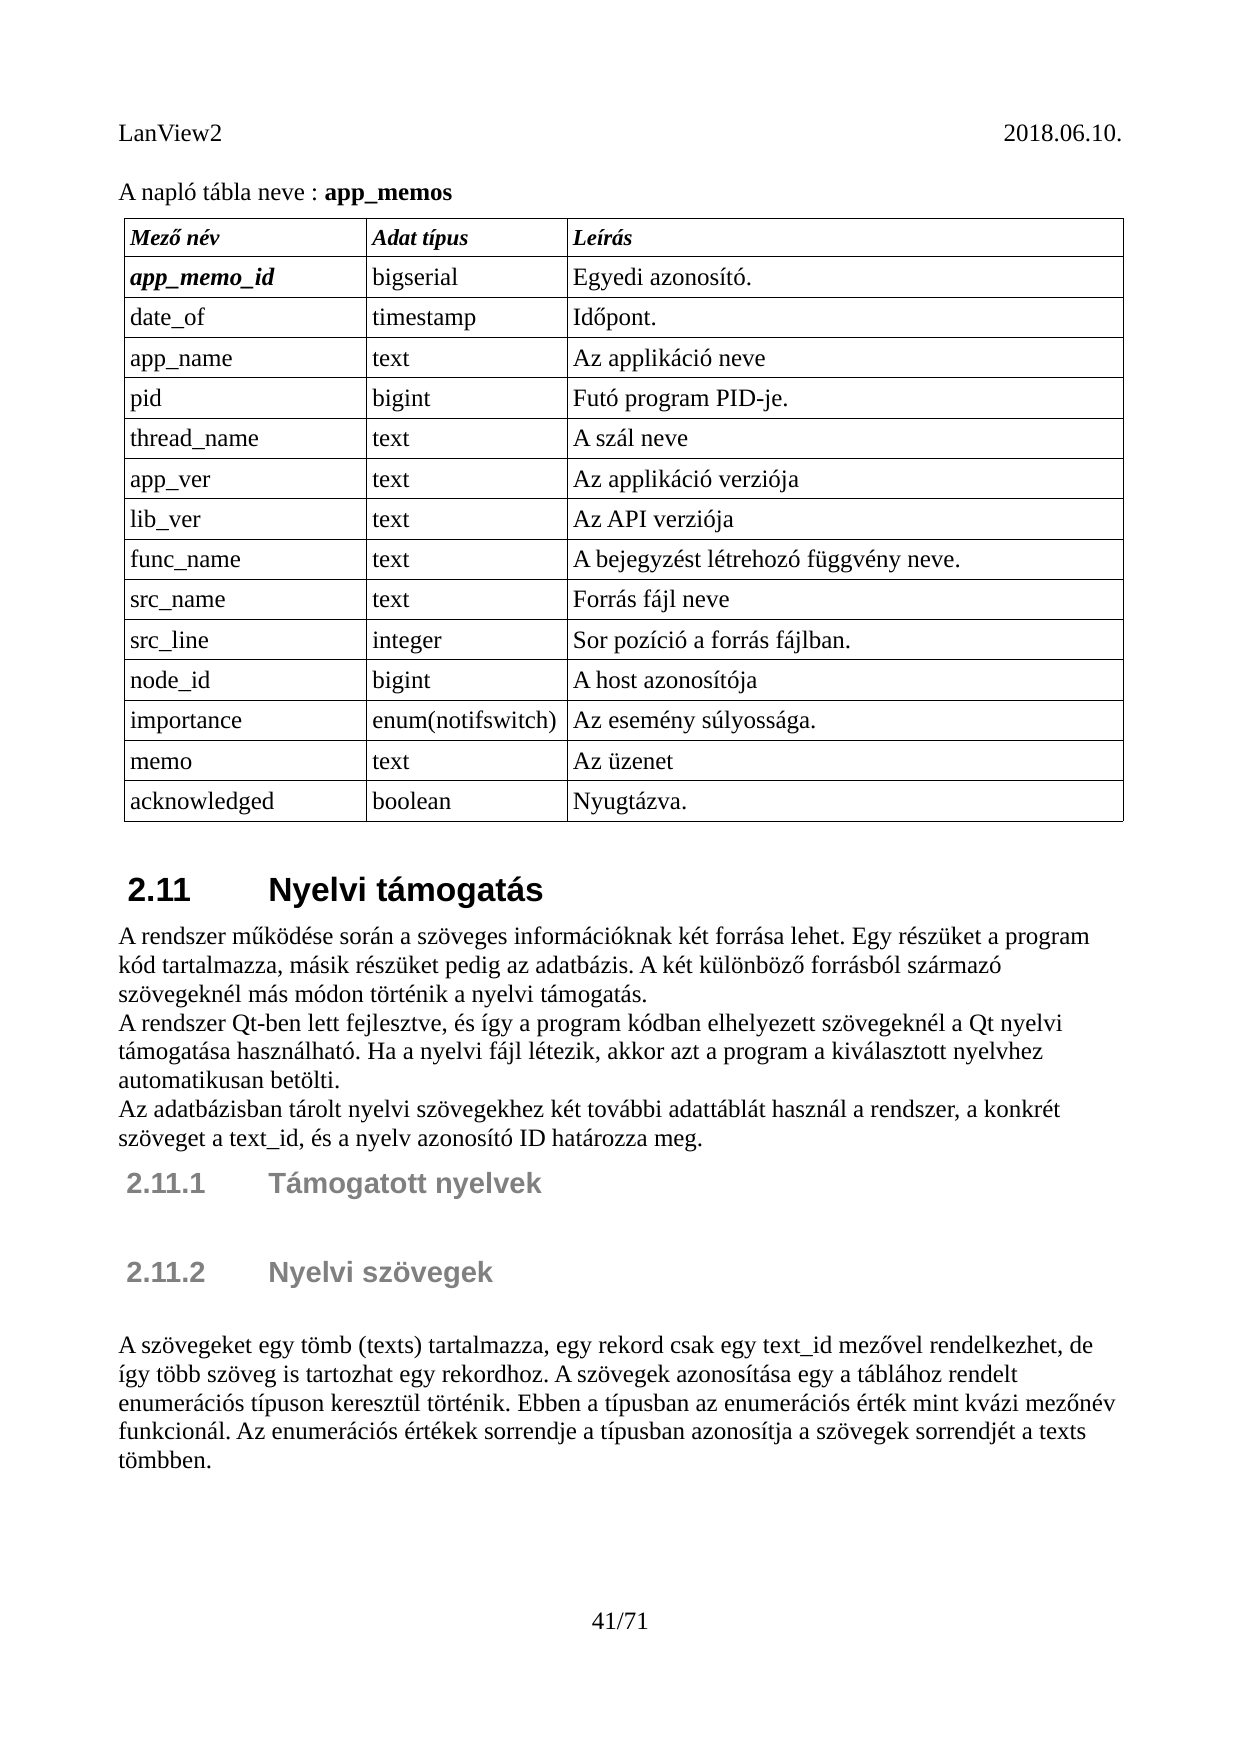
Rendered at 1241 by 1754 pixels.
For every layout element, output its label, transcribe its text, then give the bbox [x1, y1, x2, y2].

table_cell Az esemény súlyossága. [568, 701, 1123, 740]
table_cell text [367, 540, 567, 579]
text Az adatbázisban tárolt nyelvi szövegekhez két további adattáblát használ a rendszer, a konkrét szöveget a text_id, és a nyelv azonosító ID határozza meg. [118, 1094, 1122, 1151]
table_cell func_name [125, 540, 366, 579]
subtitle Nyelvi szövegek [118, 1255, 1122, 1289]
table_cell A host azonosítója [568, 660, 1123, 700]
table_cell Időpont. [568, 298, 1123, 337]
table_cell src_name [125, 580, 366, 619]
table_cell acknowledged [125, 781, 366, 821]
text A rendszer Qt-ben lett fejlesztve, és így a program kódban elhelyezett szövegeknél a Qt nyelvi támogatása használható. Ha a nyelvi fájl létezik, akkor azt a program a kiválasztott nyelvhez automatikusan betölti. [118, 1008, 1122, 1094]
table_cell date_of [125, 298, 366, 337]
table_cell text [367, 580, 567, 619]
table_cell app_name [125, 338, 366, 377]
table_cell bigint [367, 660, 567, 700]
table_cell text [367, 459, 567, 498]
text A szövegeket egy tömb (texts) tartalmazza, egy rekord csak egy text_id mezővel rendelkezhet, de így több szöveg is tartozhat egy rekordhoz. A szövegek azonosítása egy a táblához rendelt enumerációs típuson keresztül történik. Ebben a típusban az enumerációs érték mint kvázi mezőnév funkcionál. Az enumerációs értékek sorrendje a típusban azonosítja a szövegek sorrendjét a texts tömbben. [118, 1330, 1122, 1474]
table_cell Sor pozíció a forrás fájlban. [568, 620, 1123, 659]
table_cell memo [125, 741, 366, 780]
subtitle Nyelvi támogatás [118, 870, 1122, 909]
table_cell text [367, 741, 567, 780]
table_cell app_memo_id [125, 257, 366, 297]
table_cell Az applikáció neve [568, 338, 1123, 377]
table_cell Az üzenet [568, 741, 1123, 780]
table_cell Forrás fájl neve [568, 580, 1123, 619]
subtitle Támogatott nyelvek [118, 1166, 1122, 1199]
table_cell Az API verziója [568, 499, 1123, 538]
text A rendszer működése során a szöveges információknak két forrása lehet. Egy részüket a program kód tartalmazza, másik részüket pedig az adatbázis. A két különböző forrásból származó szövegeknél más módon történik a nyelvi támogatás. [118, 921, 1122, 1008]
table_cell bigint [367, 378, 567, 417]
table_cell Nyugtázva. [568, 781, 1123, 821]
text A napló tábla neve : app_memos [118, 177, 1122, 206]
table_cell A bejegyzést létrehozó függvény neve. [568, 540, 1123, 579]
table_cell enum(notifswitch) [367, 701, 567, 740]
table_cell text [367, 419, 567, 458]
table_cell pid [125, 378, 366, 417]
table_cell importance [125, 701, 366, 740]
table_header Mező név [125, 219, 366, 256]
table_cell app_ver [125, 459, 366, 498]
table_cell boolean [367, 781, 567, 821]
table_cell text [367, 338, 567, 377]
table_header Adat típus [367, 219, 567, 256]
table_cell node_id [125, 660, 366, 700]
table_cell Az applikáció verziója [568, 459, 1123, 498]
table_cell thread_name [125, 419, 366, 458]
table_cell Egyedi azonosító. [568, 257, 1123, 297]
table_cell timestamp [367, 298, 567, 337]
table_cell bigserial [367, 257, 567, 297]
table_cell text [367, 499, 567, 538]
table_cell integer [367, 620, 567, 659]
table_cell src_line [125, 620, 366, 659]
table_cell lib_ver [125, 499, 366, 538]
table_header Leírás [568, 219, 1123, 256]
table_cell A szál neve [568, 419, 1123, 458]
table_cell Futó program PID-je. [568, 378, 1123, 417]
